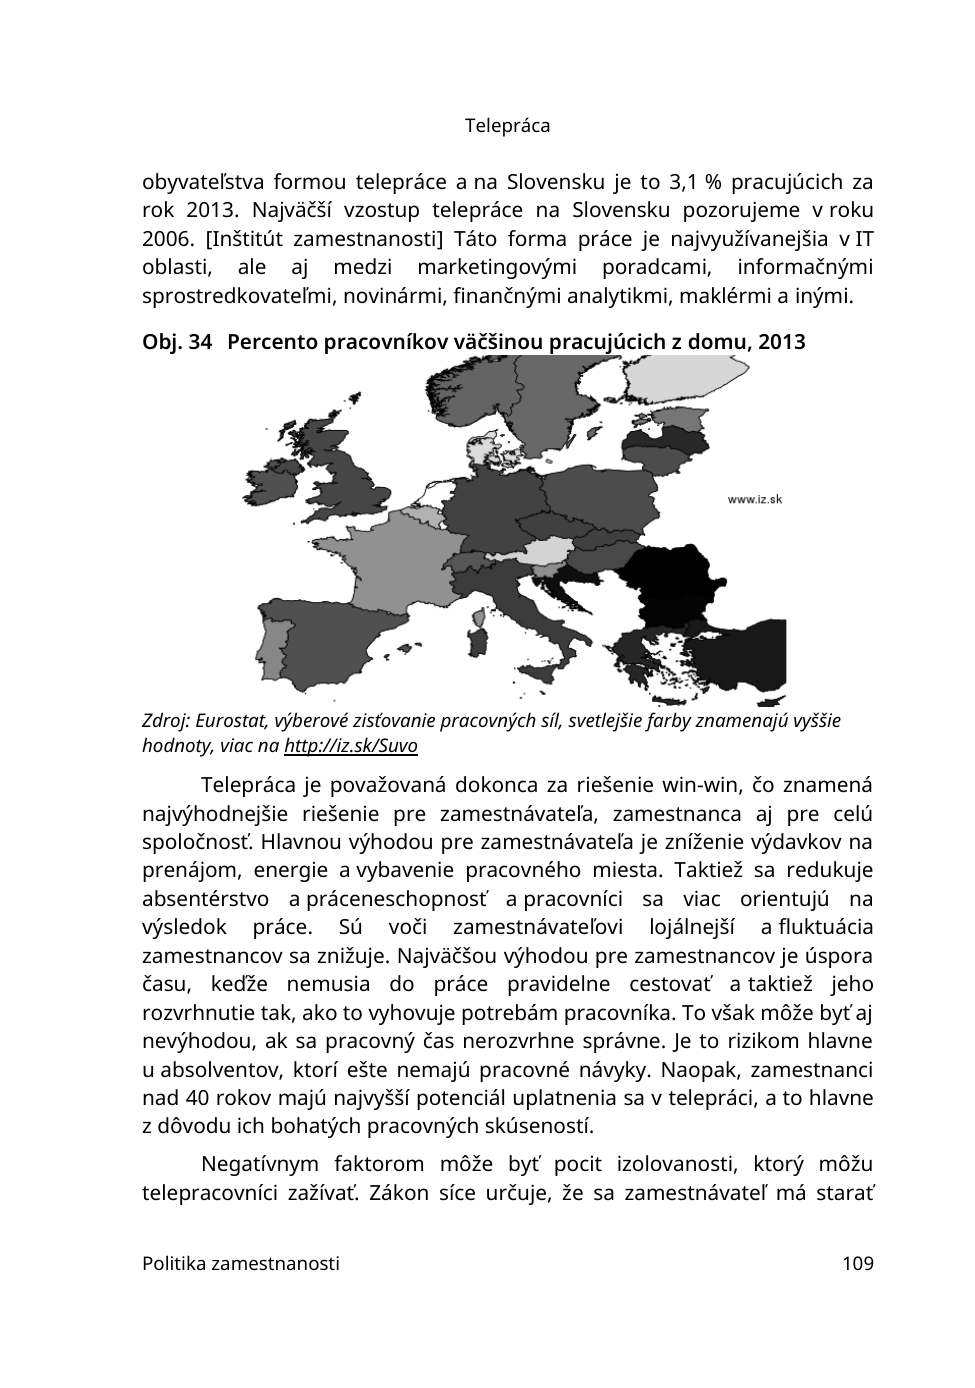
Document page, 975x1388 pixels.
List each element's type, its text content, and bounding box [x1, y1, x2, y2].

text Telepráca je považovaná dokonca za riešenie win-win, čo znamená najvýhodnejšie riešenie pre zamestnávateľa, zamestnanca aj pre celú spoločnosť. Hlavnou výhodou pre zamestnávateľa je zníženie výdavkov na prenájom, energie a vybavenie pracovného miesta. Taktiež sa redukuje absentérstvo a práceneschopnosť a pracovníci sa viac orientujú na výsledok práce. Sú voči zamestnávateľovi lojálnejší a fluktuácia zamestnancov sa znižuje. Najväčšou výhodou pre zamestnancov je úspora času, keďže nemusia do práce pravidelne cestovať a taktiež jeho rozvrhnutie tak, ako to vyhovuje potrebám pracovníka. To však môže byť aj nevýhodou, ak sa pracovný čas nerozvrhne správne. Je to rizikom hlavne u absolventov, ktorí ešte nemajú pracovné návyky. Naopak, zamestnanci nad 40 rokov majú najvyšší potenciál uplatnenia sa v telepráci, a to hlavne z dôvodu ich bohatých pracovných skúseností. [142, 770, 874, 1140]
text Zdroj: Eurostat, výberové zisťovanie pracovných síl, svetlejšie farby znamenajú vyššie hodnoty, viac na http://iz.sk/Suvo [142, 707, 874, 758]
text obyvateľstva formou telepráce a na Slovensku je to 3,1 % pracujúcich za rok 2013. Najväčší vzostup telepráce na Slovensku pozorujeme v roku 2006. [Inštitút zamestnanosti] Táto forma práce je najvyužívanejšia v IT oblasti, ale aj medzi marketingovými poradcami, informačnými sprostredkovateľmi, novinármi, finančnými analytikmi, maklérmi a inými. [142, 167, 874, 309]
text Negatívnym faktorom môže byť pocit izolovanosti, ktorý môžu telepracovníci zažívať. Zákon síce určuje, že sa zamestnávateľ má starať [142, 1149, 874, 1206]
list Percento pracovníkov väčšinou pracujúcich z domu, 2013 [142, 327, 874, 356]
picture [229, 355, 787, 707]
